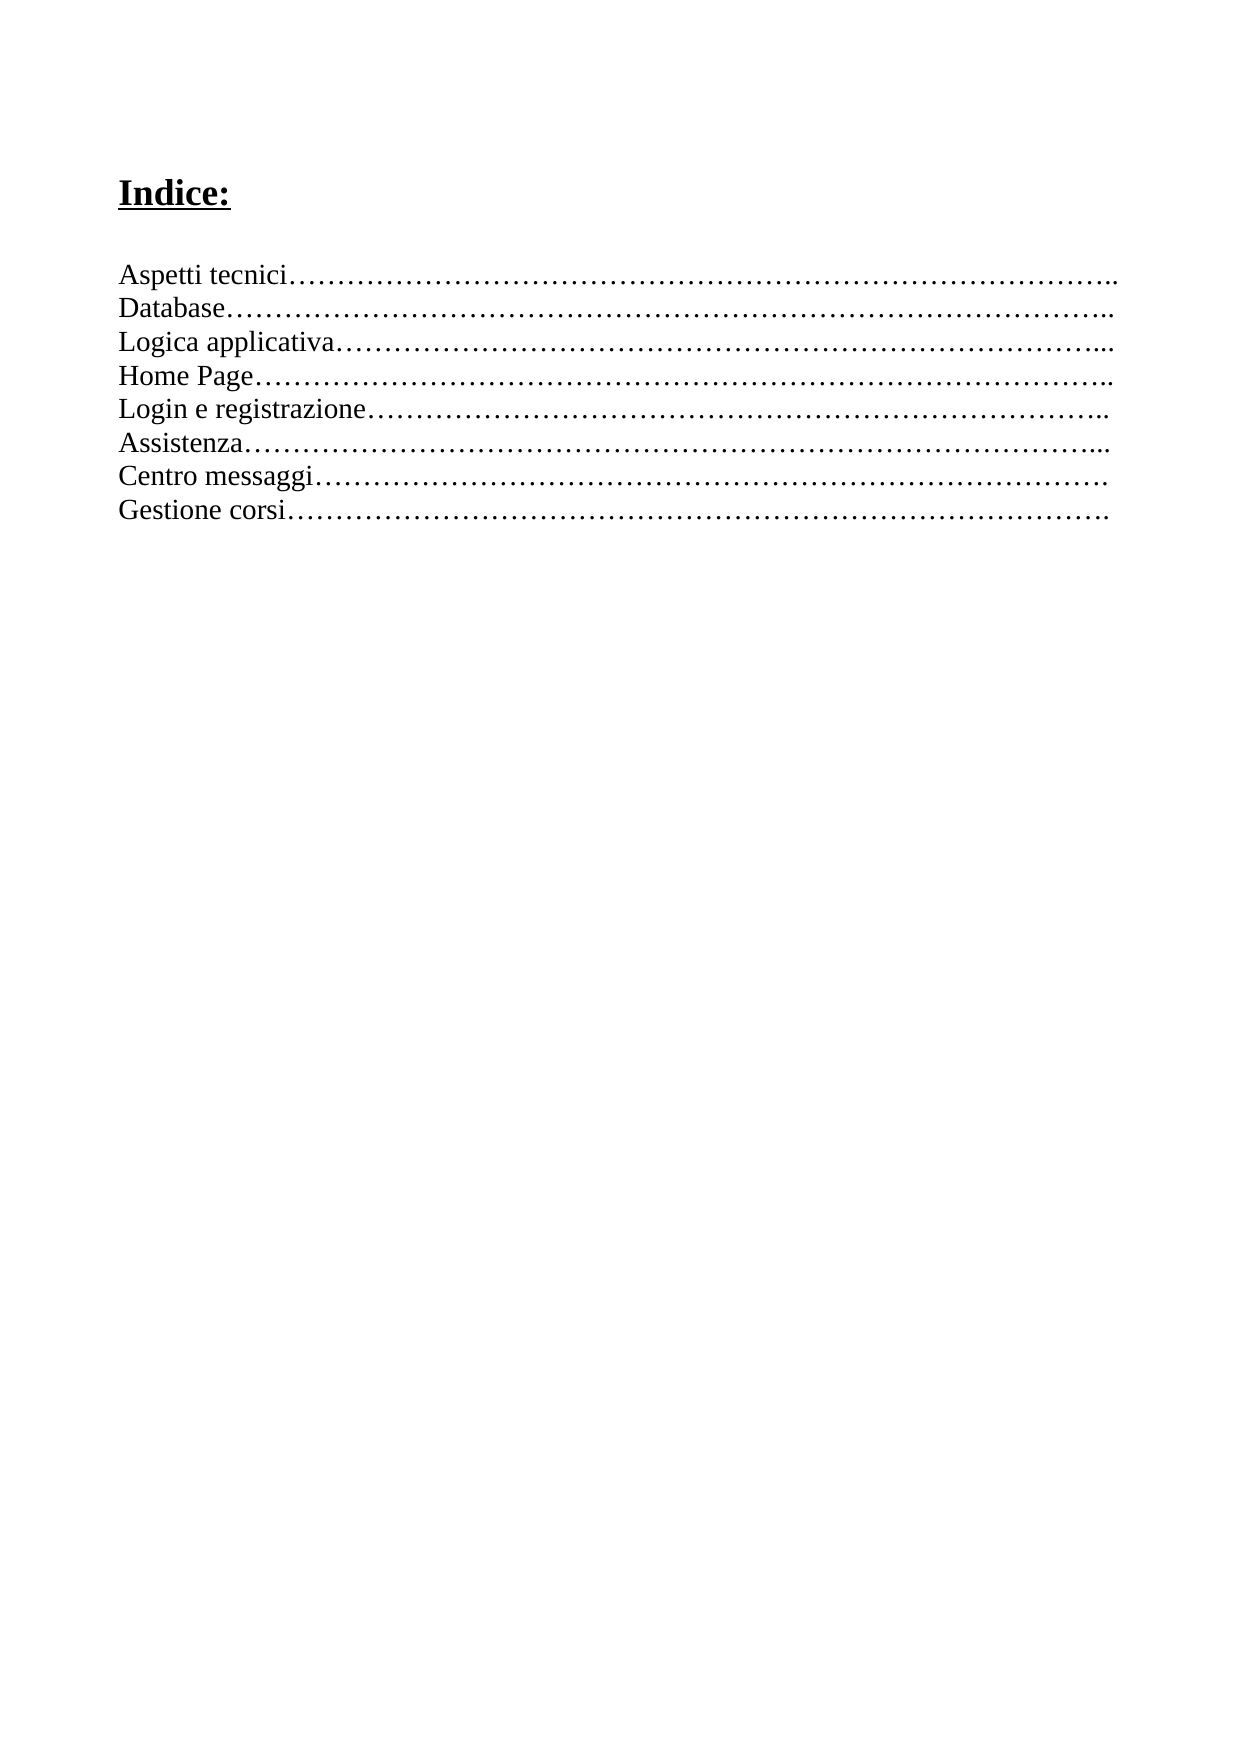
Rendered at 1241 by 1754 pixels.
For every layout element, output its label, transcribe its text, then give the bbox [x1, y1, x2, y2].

text Centro messaggi………………………………………………………………………. [118, 458, 1122, 492]
text Aspetti tecnici………………………………………………………………………….. [118, 257, 1122, 291]
text Login e registrazione………………………………………………………………….. [118, 391, 1122, 425]
text Indice: [118, 171, 1122, 214]
text Database……………………………………………………………………………….. [118, 291, 1122, 324]
text Assistenza……………………………………………………………………………... [118, 425, 1122, 458]
text Gestione corsi…………………………………………………………………………. [118, 492, 1122, 525]
text Home Page…………………………………………………………………………….. [118, 358, 1122, 391]
text Logica applicativa……………………………………………………………………... [118, 324, 1122, 358]
